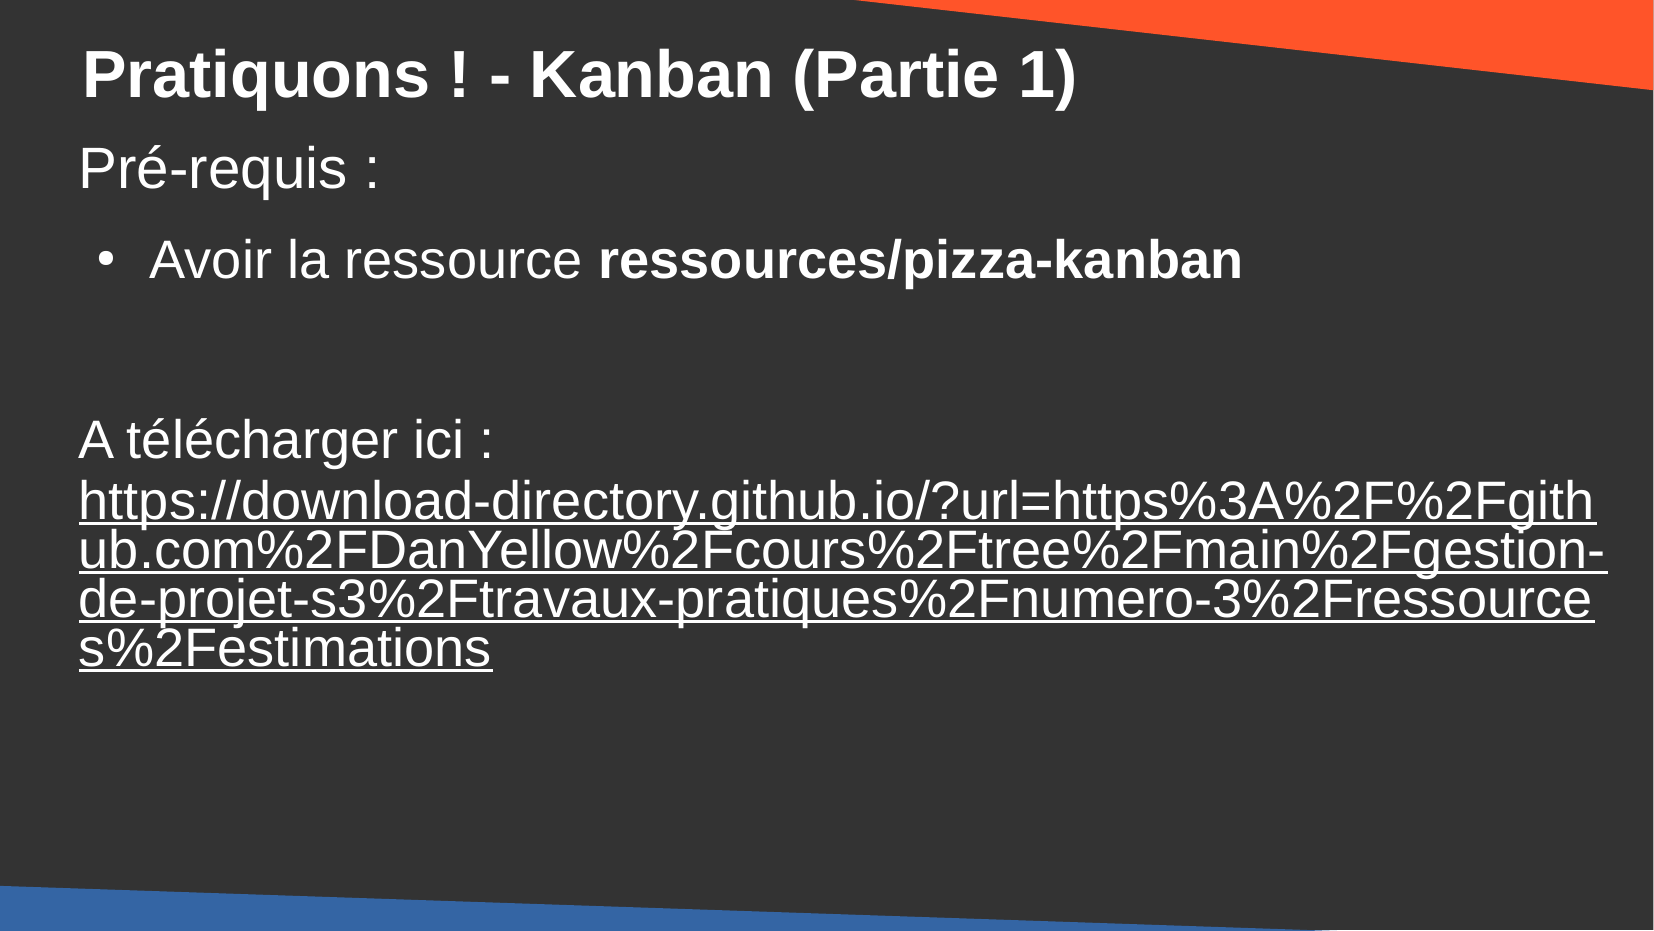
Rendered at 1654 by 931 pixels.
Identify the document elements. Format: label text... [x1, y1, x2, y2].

text_box [854, 0, 1654, 91]
title Pratiquons ! - Kanban (Partie 1) [82, 37, 1571, 114]
text_box [0, 885, 1337, 931]
list Pré-requis : Avoir la ressource ressources/pizza-kanban A télécharger ici : https://download-directory.github.io/?url=https%3A%2F%2Fgithub.com%2FDanYellow%2Fcours%2Ftree%2Fmain%2Fgestion-de-projet-s3%2Ftravaux-pratiques%2Fnumero-3%2Fressources%2Festimations [78, 135, 1618, 721]
